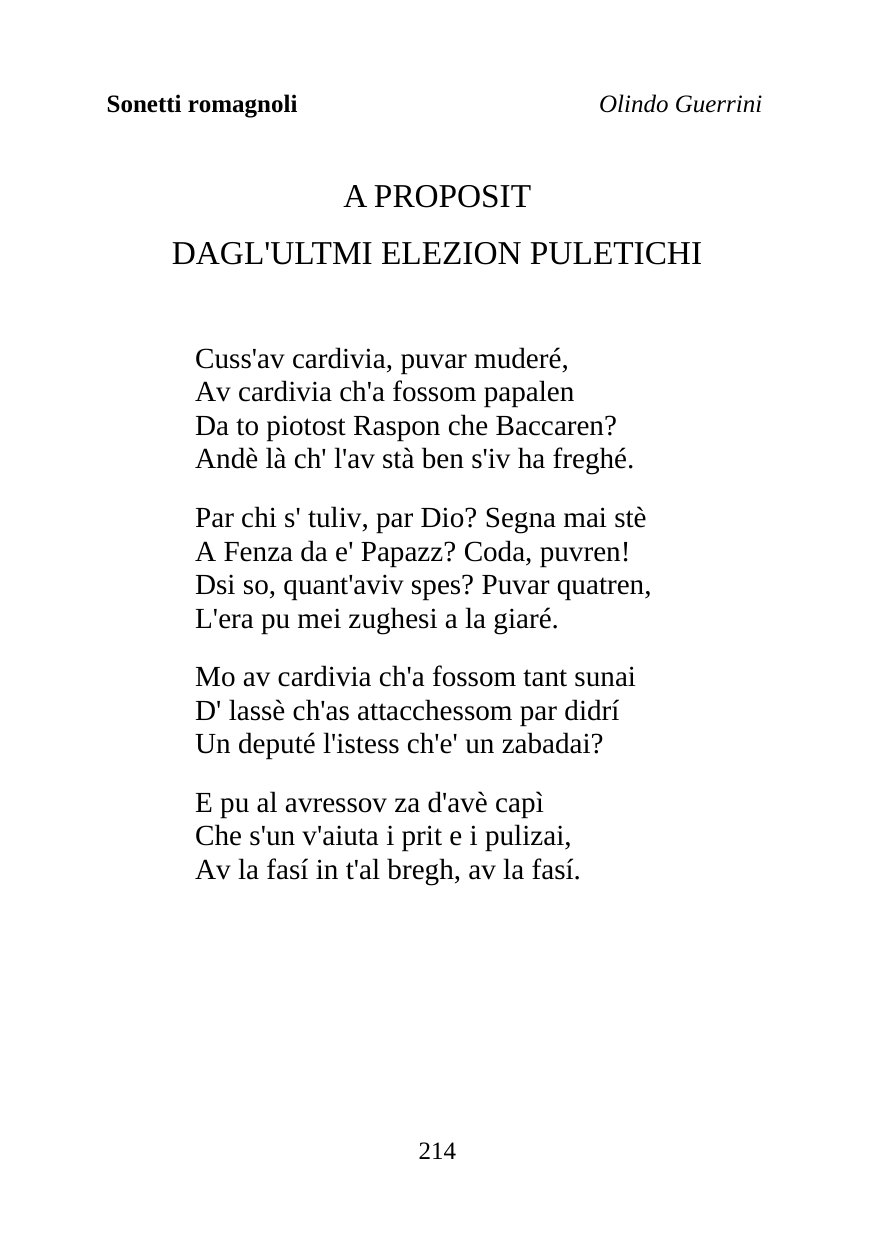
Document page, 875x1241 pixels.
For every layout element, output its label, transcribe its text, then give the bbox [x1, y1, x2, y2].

text Mo av cardivia ch'a fossom tant sunai D' lassè ch'as attacchessom par didrí Un deputé l'istess ch'e' un zabadai? [195, 659, 768, 760]
text E pu al avressov za d'avè capì Che s'un v'aiuta i prit e i pulizai, Av la fasí in t'al bregh, av la fasí. [195, 785, 768, 886]
text Par chi s' tuliv, par Dio? Segna mai stè A Fenza da e' Papazz? Coda, puvren! Dsi so, quant'aviv spes? Puvar quatren, L'era pu mei zughesi a la giaré. [195, 500, 768, 634]
text Cuss'av cardivia, puvar muderé, Av cardivia ch'a fossom papalen Da to piotost Raspon che Baccaren? Andè là ch' l'av stà ben s'iv ha freghé. [195, 341, 768, 475]
subtitle A PROPOSIT DAGL'ULTMI ELEZION PULETICHI [106, 176, 768, 272]
